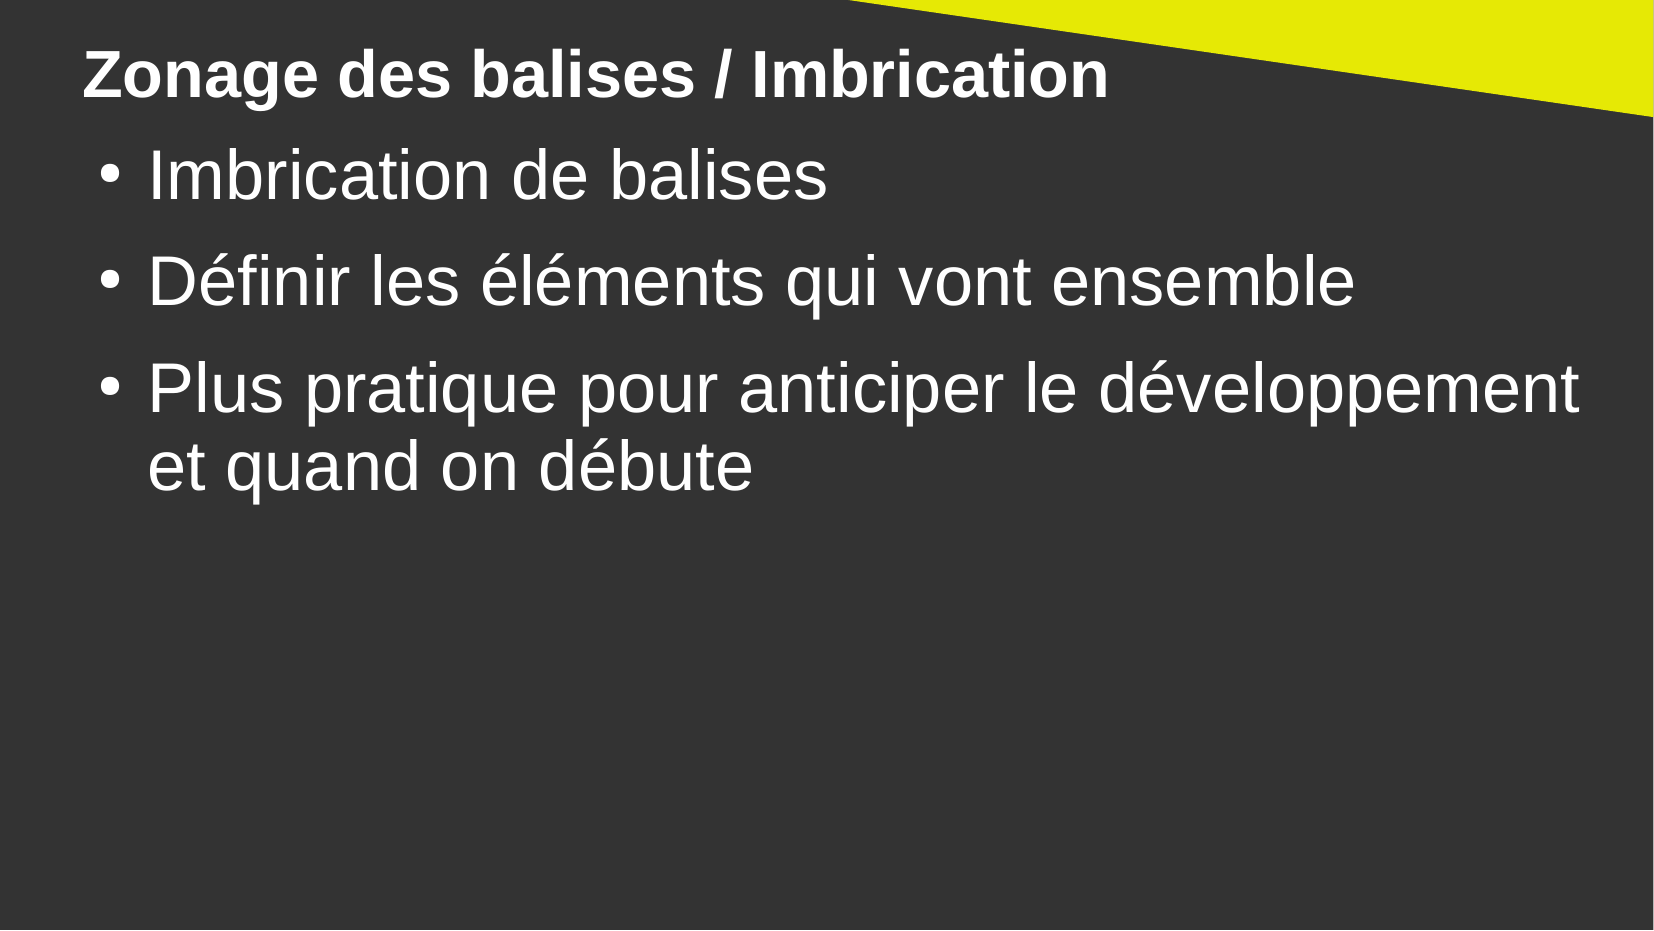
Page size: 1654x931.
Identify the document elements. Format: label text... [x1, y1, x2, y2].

text_box [848, 0, 1654, 118]
title Zonage des balises / Imbrication [82, 37, 1571, 114]
list Imbrication de balises Définir les éléments qui vont ensemble Plus pratique pour anticiper le développement et quand on débute [80, 135, 1620, 507]
